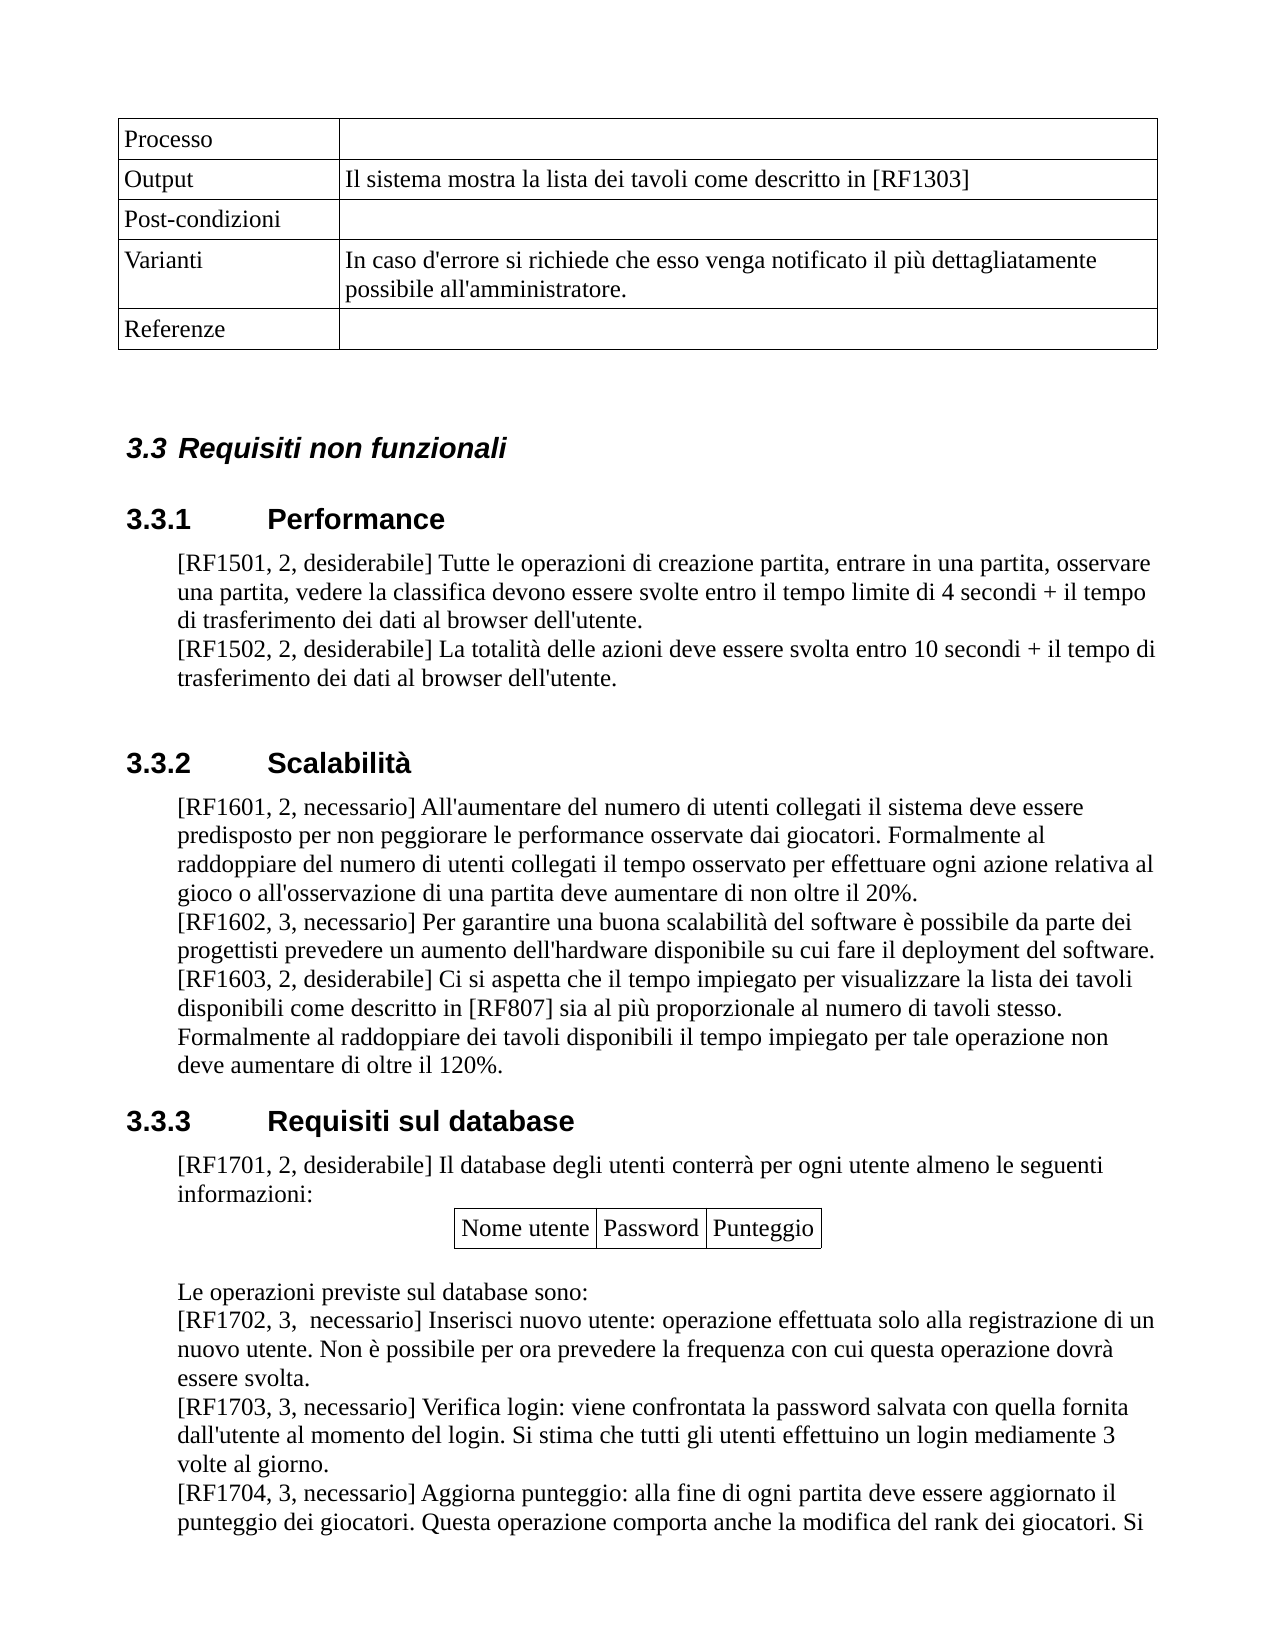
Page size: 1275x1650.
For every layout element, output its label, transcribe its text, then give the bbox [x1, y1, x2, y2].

text [RF1502, 2, desiderabile] La totalità delle azioni deve essere svolta entro 10 secondi + il tempo di trasferimento dei dati al browser dell'utente. [177, 634, 1157, 692]
table_cell Il sistema mostra la lista dei tavoli come descritto in [RF1303] [340, 160, 1157, 199]
table_cell Referenze [119, 309, 339, 348]
table_cell Varianti [119, 240, 339, 308]
subtitle Requisiti sul database [118, 1104, 1157, 1138]
text Le operazioni previste sul database sono: [177, 1277, 1157, 1306]
table_cell Output [119, 160, 339, 199]
text [RF1601, 2, necessario] All'aumentare del numero di utenti collegati il sistema deve essere predisposto per non peggiorare le performance osservate dai giocatori. Formalmente al raddoppiare del numero di utenti collegati il tempo osservato per effettuare ogni azione relativa al gioco o all'osservazione di una partita deve aumentare di non oltre il 20%. [177, 792, 1157, 907]
table_cell [340, 309, 1157, 348]
table_cell Processo [119, 119, 339, 158]
subtitle Requisiti non funzionali [118, 431, 1157, 464]
text [RF1704, 3, necessario] Aggiorna punteggio: alla fine di ogni partita deve essere aggiornato il punteggio dei giocatori. Questa operazione comporta anche la modifica del rank dei giocatori. Si [177, 1478, 1157, 1536]
table_header Password [597, 1209, 706, 1248]
text [RF1703, 3, necessario] Verifica login: viene confrontata la password salvata con quella fornita dall'utente al momento del login. Si stima che tutti gli utenti effettuino un login mediamente 3 volte al giorno. [177, 1392, 1157, 1478]
text [RF1602, 3, necessario] Per garantire una buona scalabilità del software è possibile da parte dei progettisti prevedere un aumento dell'hardware disponibile su cui fare il deployment del software. [177, 907, 1157, 964]
text [RF1702, 3, necessario] Inserisci nuovo utente: operazione effettuata solo alla registrazione di un nuovo utente. Non è possibile per ora prevedere la frequenza con cui questa operazione dovrà essere svolta. [177, 1306, 1157, 1392]
subtitle Performance [118, 502, 1157, 536]
text [RF1501, 2, desiderabile] Tutte le operazioni di creazione partita, entrare in una partita, osservare una partita, vedere la classifica devono essere svolte entro il tempo limite di 4 secondi + il tempo di trasferimento dei dati al browser dell'utente. [177, 548, 1157, 634]
text [RF1603, 2, desiderabile] Ci si aspetta che il tempo impiegato per visualizzare la lista dei tavoli disponibili come descritto in [RF807] sia al più proporzionale al numero di tavoli stesso. Formalmente al raddoppiare dei tavoli disponibili il tempo impiegato per tale operazione non deve aumentare di oltre il 120%. [177, 964, 1157, 1079]
table_cell [340, 200, 1157, 239]
text [RF1701, 2, desiderabile] Il database degli utenti conterrà per ogni utente almeno le seguenti informazioni: [177, 1150, 1157, 1208]
table_header Punteggio [707, 1209, 821, 1248]
subtitle Scalabilità [118, 746, 1157, 779]
table_header Nome utente [455, 1209, 596, 1248]
table_cell [340, 119, 1157, 158]
table_cell In caso d'errore si richiede che esso venga notificato il più dettagliatamente possibile all'amministratore. [340, 240, 1157, 308]
table_cell Post-condizioni [119, 200, 339, 239]
